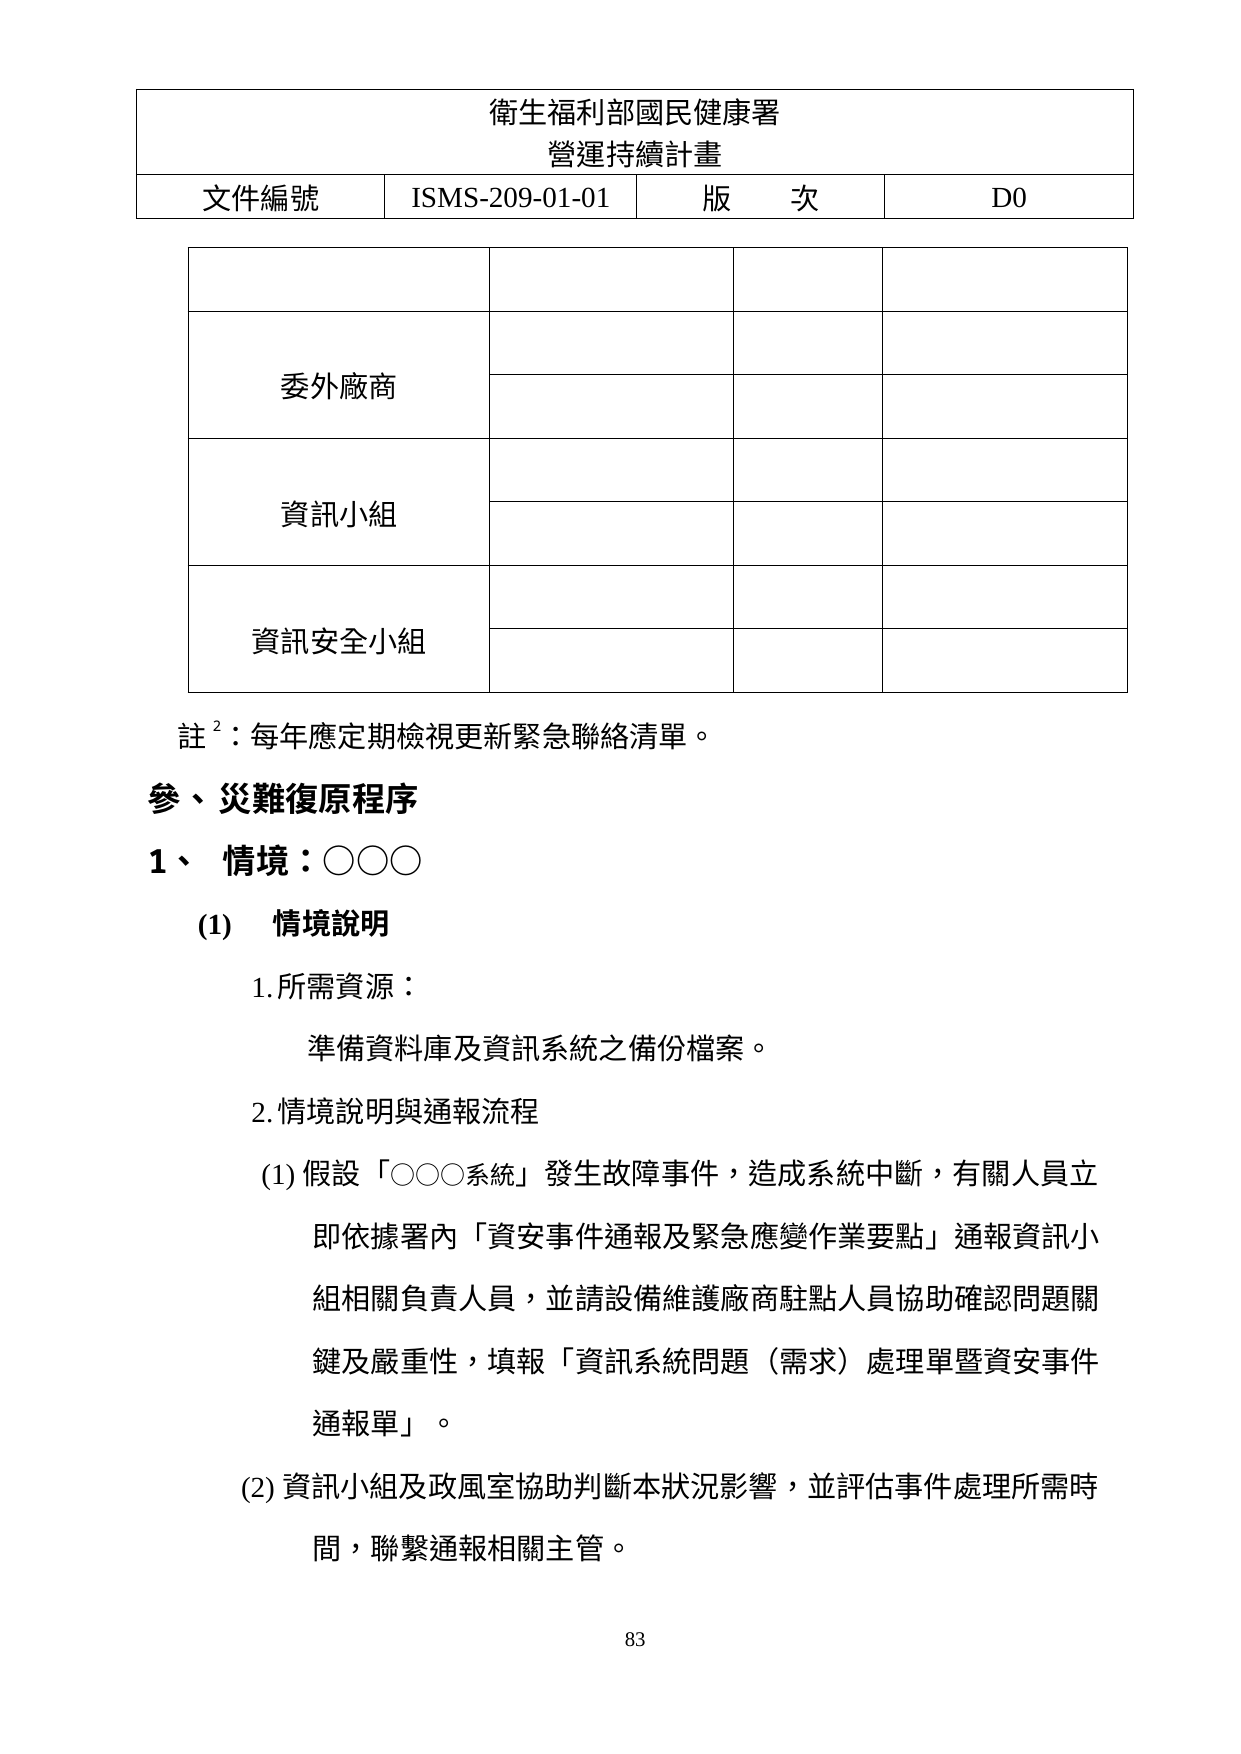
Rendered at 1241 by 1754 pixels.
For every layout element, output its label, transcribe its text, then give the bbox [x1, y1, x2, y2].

table_cell 資訊小組 [189, 439, 489, 565]
list 所需資源： [251, 943, 1122, 1005]
list 情境：○○○ [148, 818, 1122, 880]
table_cell [189, 248, 489, 311]
text 準備資料庫及資訊系統之備份檔案。 [307, 1005, 1122, 1068]
table_cell [883, 566, 1127, 628]
table_cell [883, 629, 1127, 692]
list 情境說明與通報流程 [251, 1068, 1122, 1130]
table_cell [490, 439, 733, 501]
table_cell [734, 312, 882, 374]
table_cell [734, 629, 882, 692]
table_cell [734, 248, 882, 311]
table_cell [490, 629, 733, 692]
list 情境說明 [198, 880, 1122, 943]
table_cell [490, 248, 733, 311]
table_cell [883, 248, 1127, 311]
table_cell 資訊安全小組 [189, 566, 489, 692]
text (2) 資訊小組及政風室協助判斷本狀況影響，並評估事件處理所需時間，聯繫通報相關主管。 [219, 1443, 1122, 1568]
table_cell [734, 566, 882, 628]
table_cell [883, 439, 1127, 501]
table_cell [734, 502, 882, 565]
table_cell [490, 566, 733, 628]
table_cell [490, 375, 733, 438]
table_cell [883, 375, 1127, 438]
list 災難復原程序 [148, 755, 1122, 818]
table_cell [734, 375, 882, 438]
text (1) 假設「○○○系統」發生故障事件，造成系統中斷，有關人員立即依據署內「資安事件通報及緊急應變作業要點」通報資訊小組相關負責人員，並請設備維護廠商駐點人員協助確認問題關鍵及嚴重性，填報「資訊系統問題（需求）處理單暨資安事件通報單」。 [219, 1130, 1122, 1443]
table_cell [734, 439, 882, 501]
table_cell [490, 312, 733, 374]
table_cell [883, 502, 1127, 565]
table_cell [883, 312, 1127, 374]
table_cell 委外廠商 [189, 312, 489, 438]
table_cell [490, 502, 733, 565]
text 註2：每年應定期檢視更新緊急聯絡清單。 [177, 693, 1122, 755]
